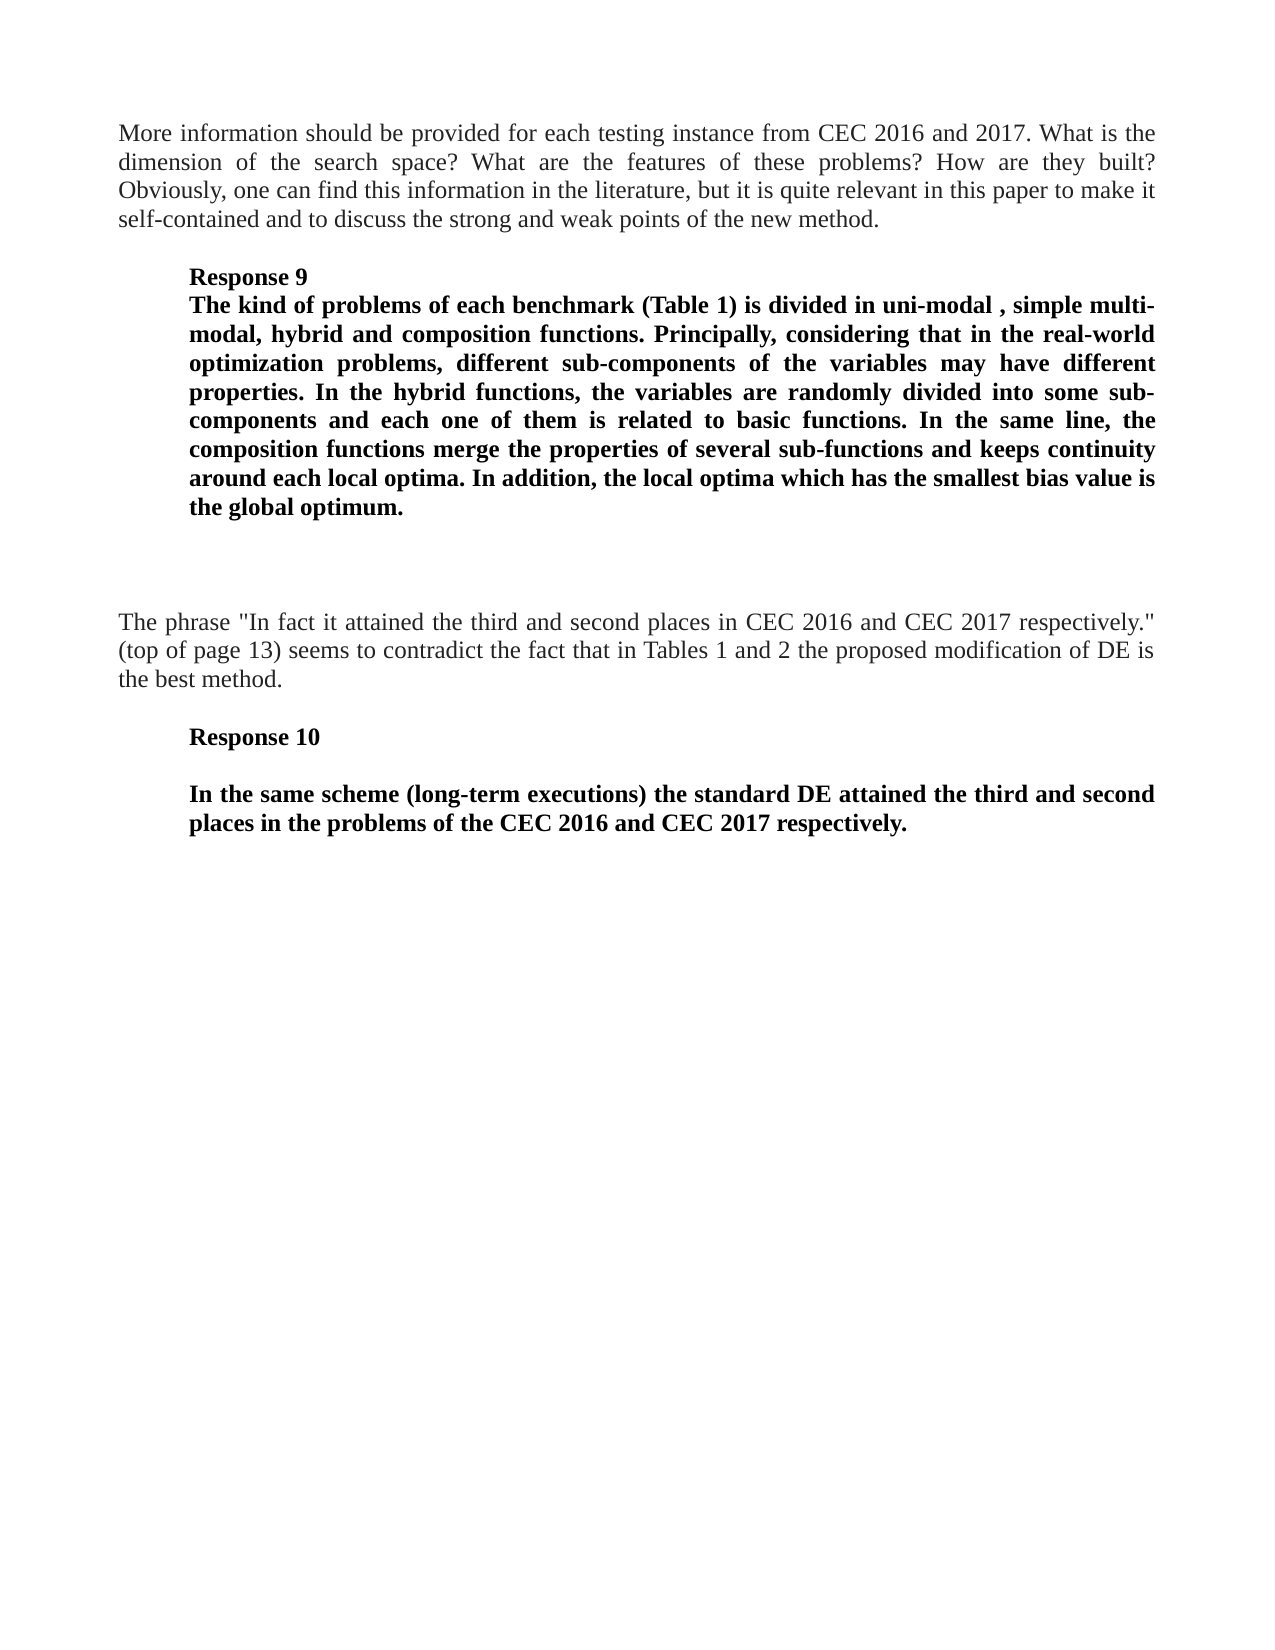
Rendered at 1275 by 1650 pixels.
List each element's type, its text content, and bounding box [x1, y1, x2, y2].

text Response 10 [189, 722, 1157, 751]
text The kind of problems of each benchmark (Table 1) is divided in uni-modal , simple multi-modal, hybrid and composition functions. Principally, considering that in the real-world optimization problems, different sub-components of the variables may have different properties. In the hybrid functions, the variables are randomly divided into some sub-components and each one of them is related to basic functions. In the same line, the composition functions merge the properties of several sub-functions and keeps continuity around each local optima. In addition, the local optima which has the smallest bias value is the global optimum. [189, 291, 1157, 521]
text In the same scheme (long-term executions) the standard DE attained the third and second places in the problems of the CEC 2016 and CEC 2017 respectively. [189, 779, 1157, 837]
text The phrase "In fact it attained the third and second places in CEC 2016 and CEC 2017 respectively." (top of page 13) seems to contradict the fact that in Tables 1 and 2 the proposed modification of DE is the best method. [118, 607, 1157, 693]
text Response 9 [189, 262, 1157, 291]
text More information should be provided for each testing instance from CEC 2016 and 2017. What is the dimension of the search space? What are the features of these problems? How are they built? Obviously, one can find this information in the literature, but it is quite relevant in this paper to make it self-contained and to discuss the strong and weak points of the new method. [118, 118, 1157, 233]
